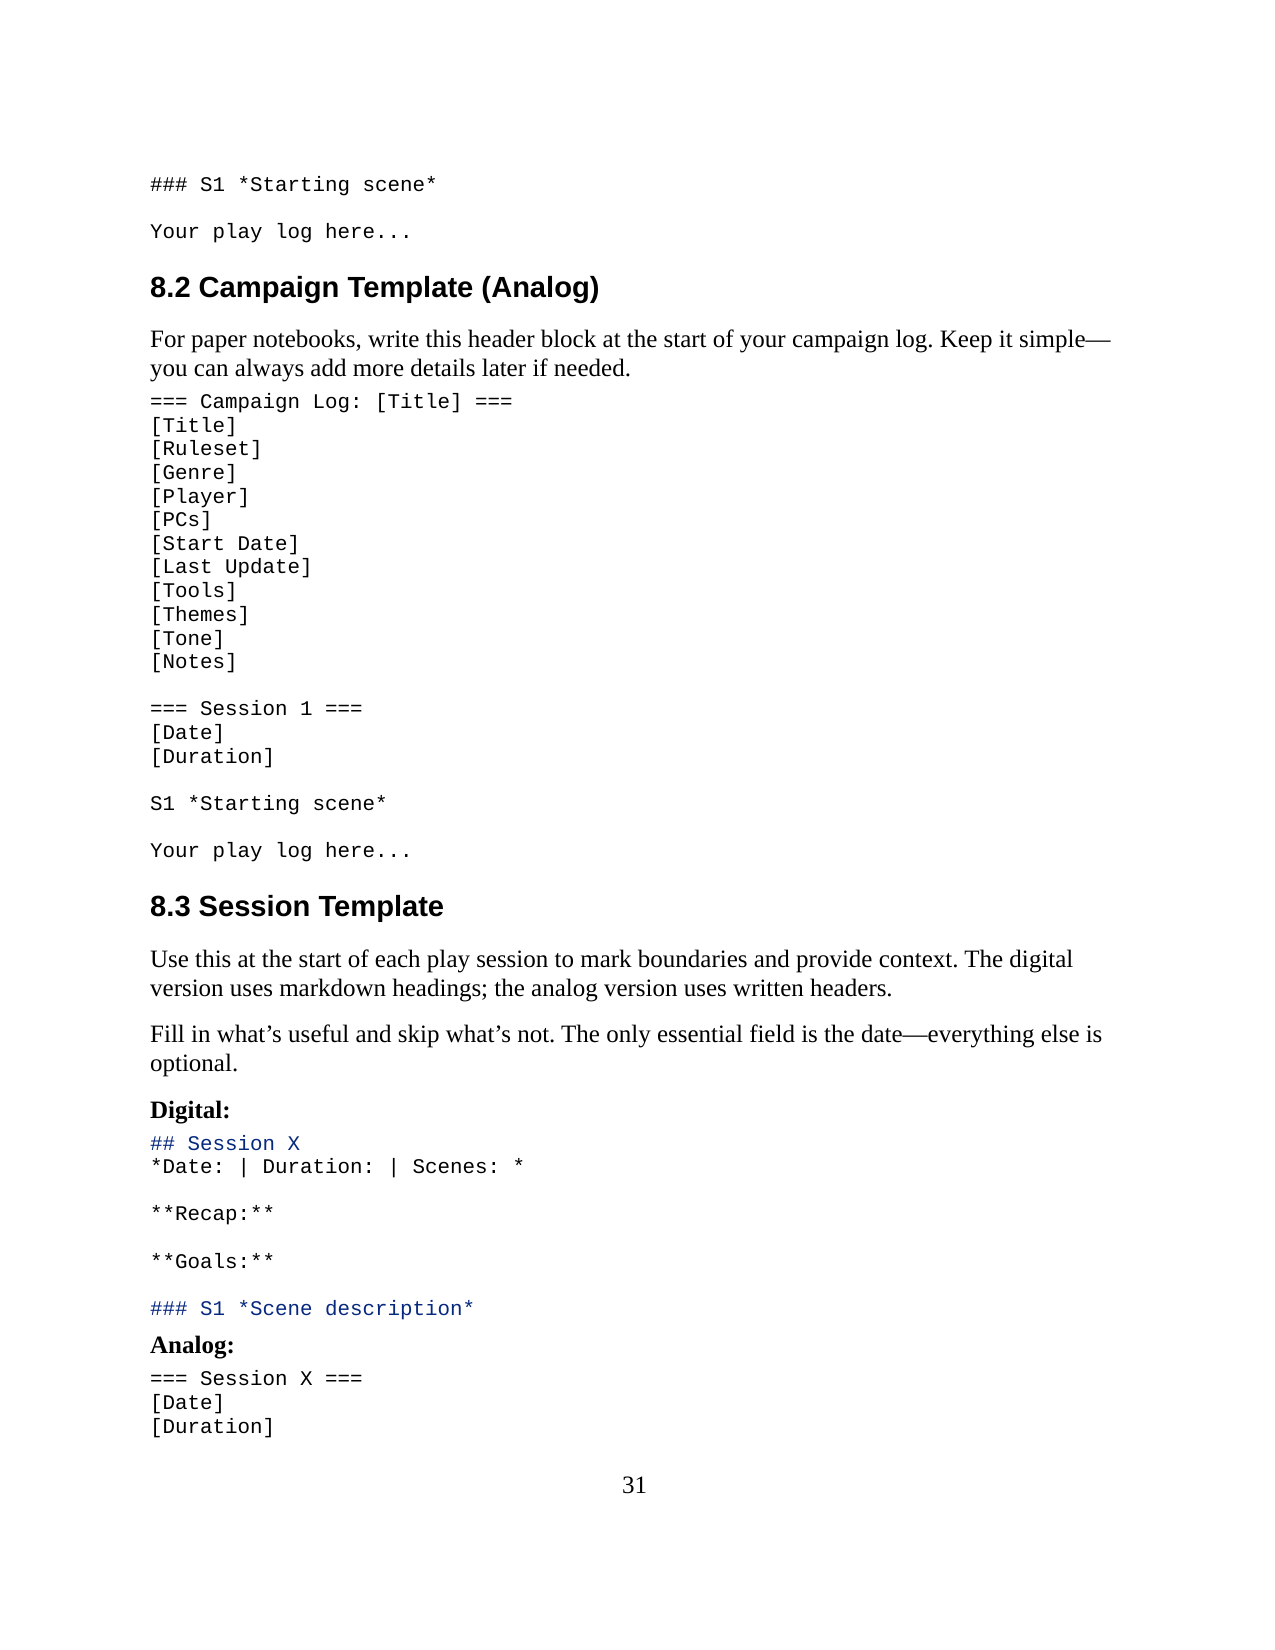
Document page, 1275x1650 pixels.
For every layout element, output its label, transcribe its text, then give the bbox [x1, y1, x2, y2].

text Use this at the start of each play session to mark boundaries and provide context. The digital version uses markdown headings; the analog version uses written headers. [150, 944, 1125, 1001]
subtitle 8.3 Session Template [150, 889, 1125, 922]
text **Recap:** [150, 1203, 1125, 1227]
text === Session X === [150, 1368, 1125, 1392]
text [Start Date] [150, 533, 1125, 557]
text [Duration] [150, 1416, 1125, 1439]
text ### S1 *Starting scene* [150, 174, 1125, 197]
text [Title] [150, 415, 1125, 438]
text Analog: [150, 1331, 1125, 1359]
text Your play log here... [150, 221, 1125, 244]
text [Duration] [150, 746, 1125, 769]
text ### S1 *Scene description* [150, 1298, 1125, 1322]
text === Campaign Log: [Title] === [150, 391, 1125, 415]
text === Session 1 === [150, 698, 1125, 722]
text [Tone] [150, 627, 1125, 651]
subtitle 8.2 Campaign Template (Analog) [150, 269, 1125, 303]
text Digital: [150, 1095, 1125, 1123]
text [Notes] [150, 651, 1125, 675]
text For paper notebooks, write this header block at the start of your campaign log. Keep it simple—you can always add more details later if needed. [150, 324, 1125, 382]
text Fill in what’s useful and skip what’s not. The only essential field is the date—everything else is optional. [150, 1019, 1125, 1077]
text [Genre] [150, 462, 1125, 486]
text *Date: | Duration: | Scenes: * [150, 1156, 1125, 1180]
text [Themes] [150, 604, 1125, 627]
text [Tools] [150, 580, 1125, 604]
text [Player] [150, 486, 1125, 509]
text **Goals:** [150, 1251, 1125, 1274]
text [Date] [150, 722, 1125, 746]
text [Last Update] [150, 557, 1125, 580]
text Your play log here... [150, 840, 1125, 864]
text [PCs] [150, 509, 1125, 533]
text S1 *Starting scene* [150, 793, 1125, 817]
text [Ruleset] [150, 438, 1125, 462]
text [Date] [150, 1392, 1125, 1416]
text ## Session X [150, 1132, 1125, 1156]
